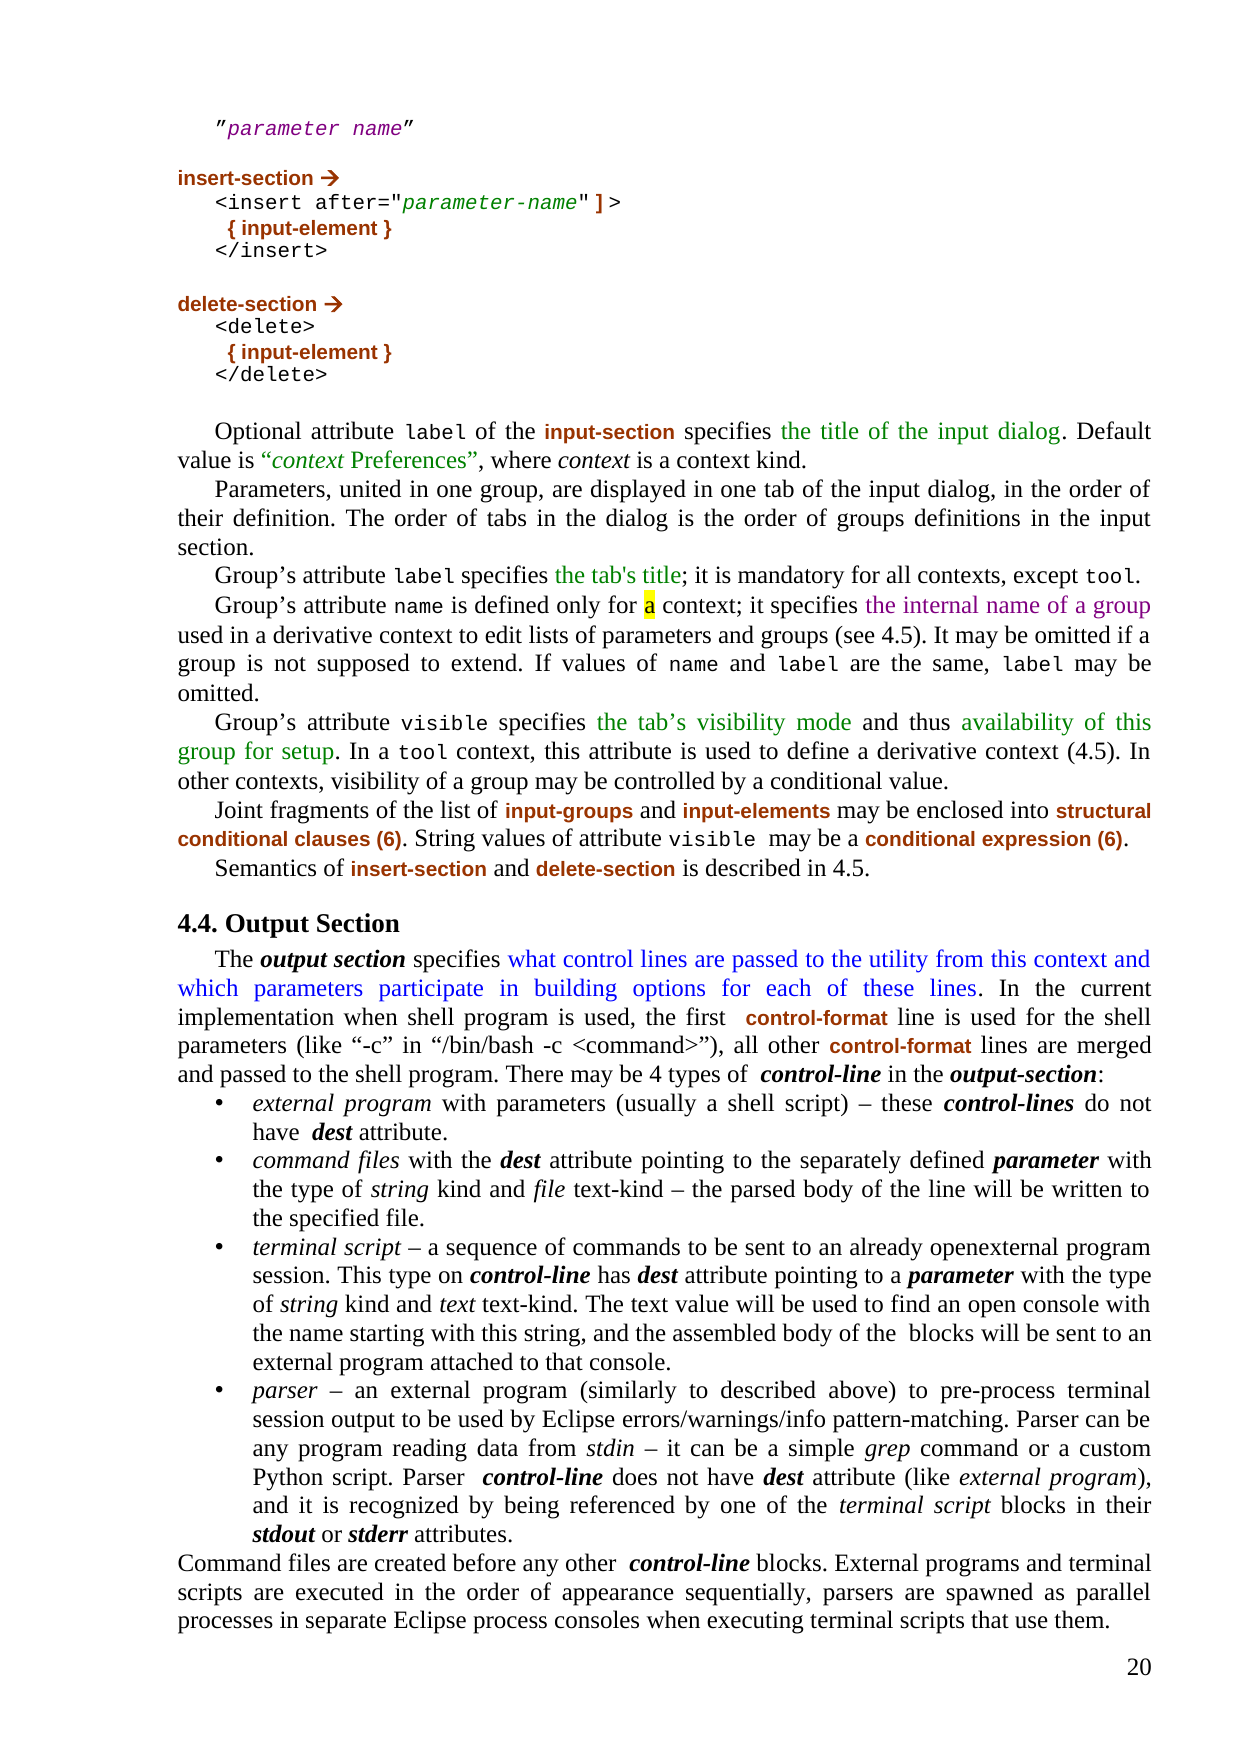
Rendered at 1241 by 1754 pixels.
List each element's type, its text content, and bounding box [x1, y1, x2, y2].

text Group’s attribute name is defined only for a context; it specifies the internal name of a group used in a derivative context to edit lists of parameters and groups (see 4.5). It may be omitted if a group is not supposed to extend. If values of name and label are the same, label may be omitted. [177, 590, 1152, 707]
list external program with parameters (usually a shell script) – these control-lines do not have dest attribute. [215, 1088, 1152, 1146]
text insert-section  [177, 166, 1152, 190]
text </insert> [177, 239, 1152, 263]
text Group’s attribute visible specifies the tab’s visibility mode and thus availability of this group for setup. In a tool context, this attribute is used to define a derivative context (4.5). In other contexts, visibility of a group may be controlled by a conditional value. [177, 707, 1152, 795]
text <insert after="parameter-name" ] > [177, 190, 1152, 216]
text { input-element } [177, 216, 1152, 239]
list command files with the dest attribute pointing to the separately defined parameter with the type of string kind and file text-kind – the parsed body of the line will be written to the specified file. [215, 1146, 1152, 1232]
list parser – an external program (similarly to described above) to pre-process terminal session output to be used by Eclipse errors/warnings/info pattern-matching. Parser can be any program reading data from stdin – it can be a simple grep command or a custom Python script. Parser control-line does not have dest attribute (like external program), and it is recognized by being referenced by one of the terminal script blocks in their stdout or stderr attributes. [215, 1376, 1152, 1548]
text Joint fragments of the list of input-groups and input-elements may be enclosed into structural conditional clauses (6). String values of attribute visible may be a conditional expression (6). [177, 795, 1152, 853]
text The output section specifies what control lines are passed to the utility from this context and which parameters participate in building options for each of these lines. In the current implementation when shell program is used, the first control-format line is used for the shell parameters (like “-c” in “/bin/bash -c <command>”), all other control-format lines are merged and passed to the shell program. There may be 4 types of control-line in the output-section: [177, 944, 1152, 1088]
text </delete> [177, 364, 1152, 387]
text { input-element } [177, 340, 1152, 364]
text ”parameter name” [177, 118, 1152, 142]
text Parameters, united in one group, are displayed in one tab of the input dialog, in the order of their definition. The order of tabs in the dialog is the order of groups definitions in the input section. [177, 474, 1152, 561]
text <delete> [177, 316, 1152, 340]
text Command files are created before any other control-line blocks. External programs and terminal scripts are executed in the order of appearance sequentially, parsers are spawned as parallel processes in separate Eclipse process consoles when executing terminal scripts that use them. [177, 1548, 1152, 1634]
text Group’s attribute label specifies the tab's title; it is mandatory for all contexts, except tool. [177, 561, 1152, 590]
list terminal script – a sequence of commands to be sent to an already openexternal program session. This type on control-line has dest attribute pointing to a parameter with the type of string kind and text text-kind. The text value will be used to find an open console with the name starting with this string, and the assembled body of the blocks will be sent to an external program attached to that console. [215, 1232, 1152, 1376]
subtitle 4.4. Output Section [177, 907, 1152, 938]
text delete-section  [177, 292, 1152, 316]
text Semantics of insert-section and delete-section is described in 4.5. [177, 853, 1152, 882]
text Optional attribute label of the input-section specifies the title of the input dialog. Default value is “context Preferences”, where context is a context kind. [177, 416, 1152, 474]
